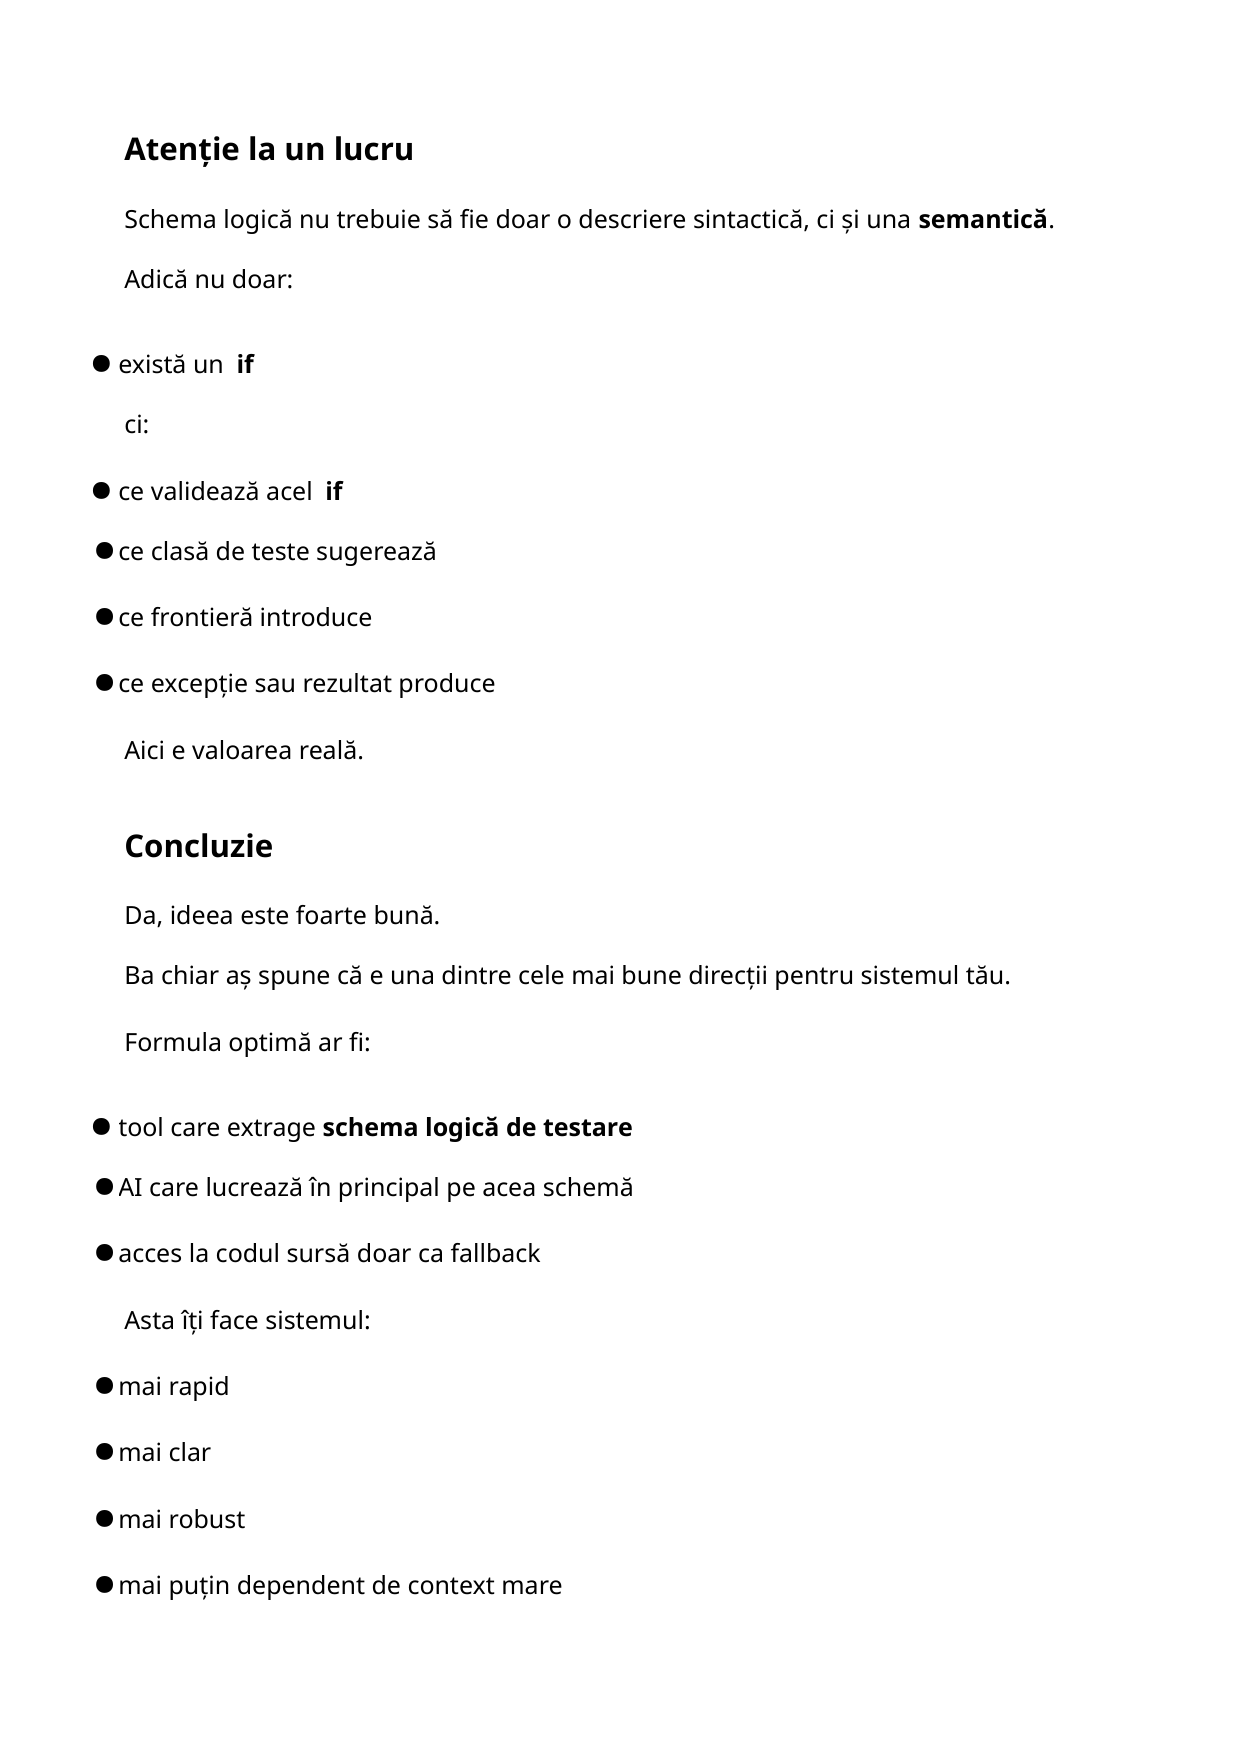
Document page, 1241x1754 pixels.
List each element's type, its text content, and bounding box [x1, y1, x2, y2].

list ce frontieră introduce [119, 593, 1122, 637]
subtitle Atenție la un lucru [119, 122, 1122, 173]
list mai puțin dependent de context mare [119, 1562, 1122, 1608]
list AI care lucrează în principal pe acea schemă [119, 1163, 1122, 1207]
text ci: [119, 401, 1122, 444]
text Formula optimă ar fi: [119, 1018, 1122, 1061]
list mai clar [119, 1429, 1122, 1472]
list mai rapid [119, 1363, 1122, 1406]
list ce excepție sau rezultat produce [119, 660, 1122, 703]
list tool care extrage schema logică de testare [119, 1103, 1122, 1147]
list acces la codul sursă doar ca fallback [119, 1230, 1122, 1273]
text Aici e valoarea reală. [119, 726, 1122, 769]
subtitle Concluzie [119, 818, 1122, 869]
list ce clasă de teste sugerează [119, 527, 1122, 570]
text Da, ideea este foarte bună. Ba chiar aș spune că e una dintre cele mai bune direcții pentru sistemul tău. [119, 892, 1122, 995]
text Asta îți face sistemul: [119, 1296, 1122, 1339]
list mai robust [119, 1495, 1122, 1538]
text Adică nu doar: [119, 256, 1122, 299]
text Schema logică nu trebuie să fie doar o descriere sintactică, ci și una semantică. [119, 195, 1122, 238]
list ce validează acel if [119, 467, 1122, 510]
list există un if [119, 341, 1122, 384]
